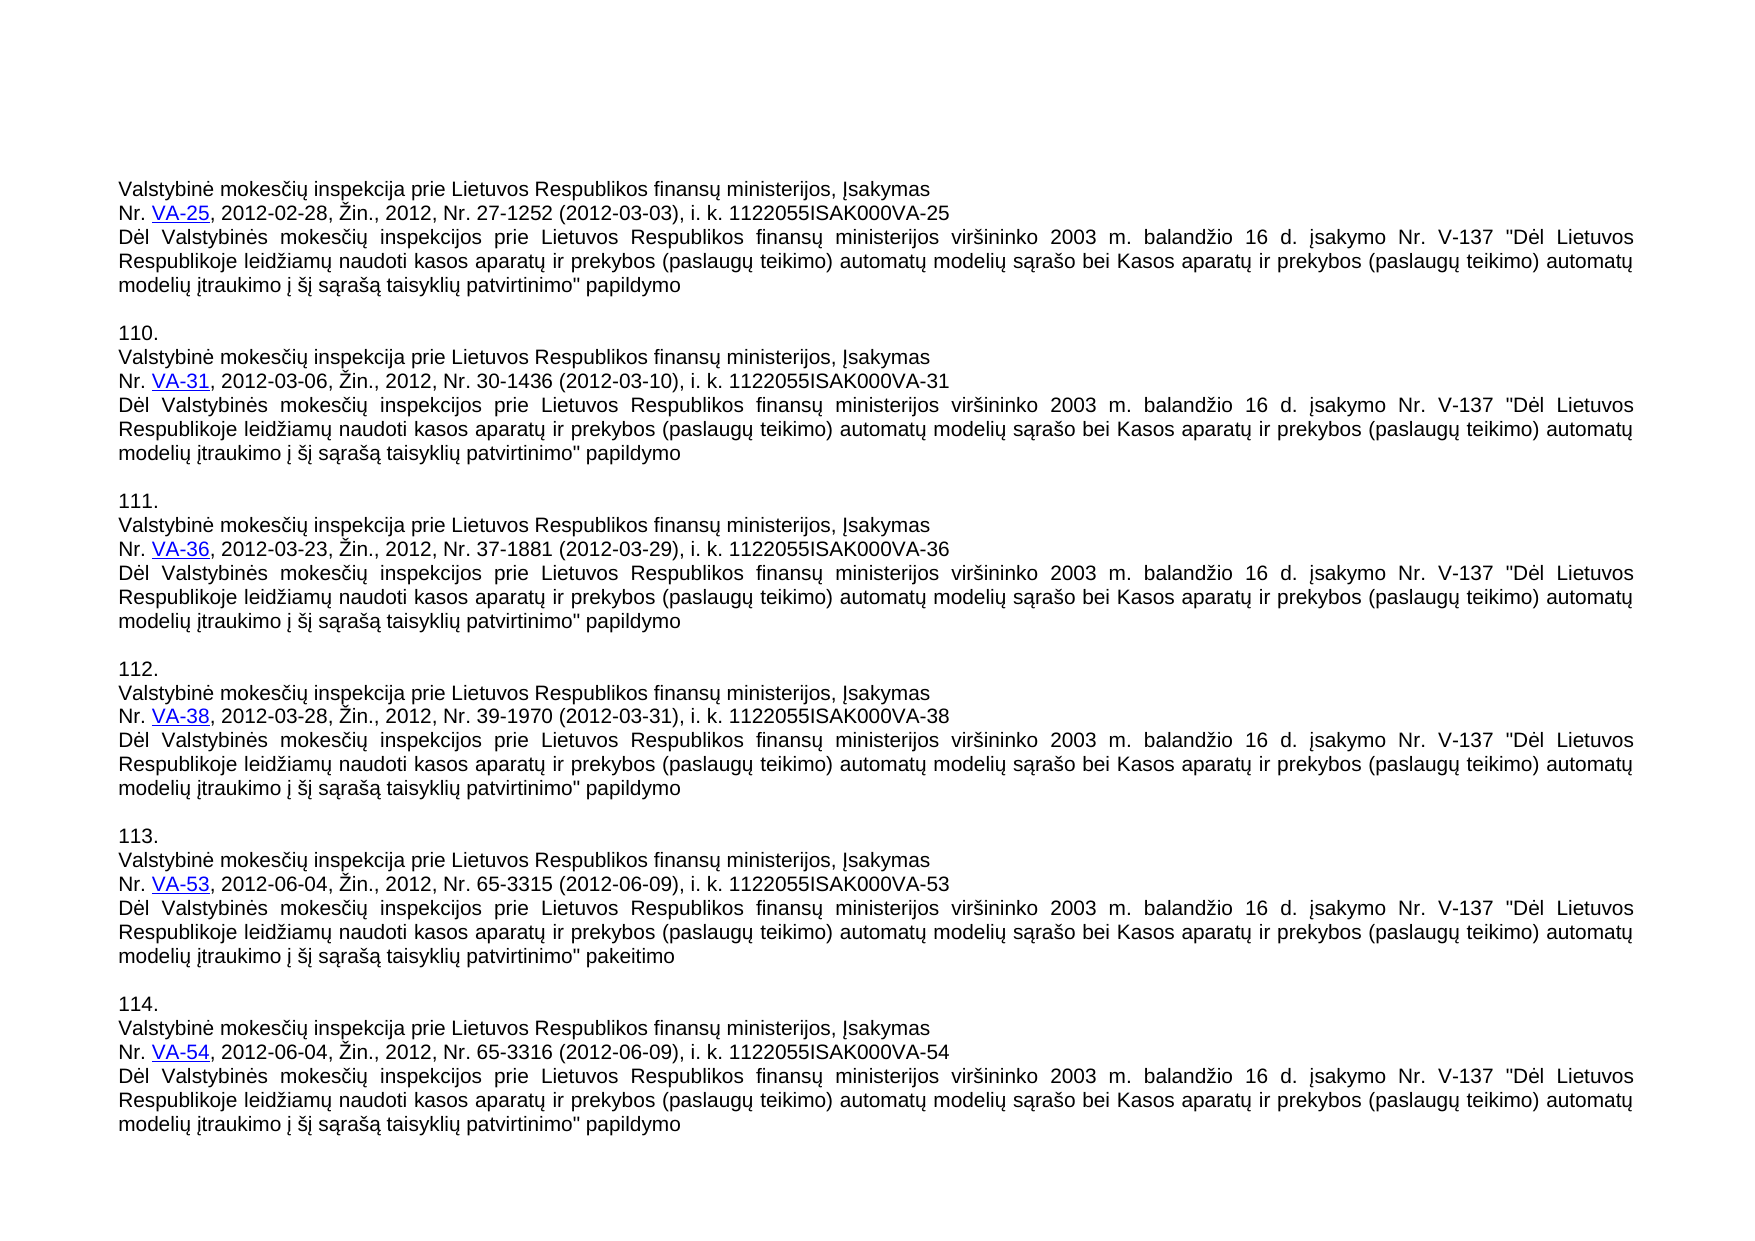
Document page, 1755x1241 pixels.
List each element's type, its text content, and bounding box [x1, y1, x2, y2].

text 112. [118, 656, 1636, 680]
text Dėl Valstybinės mokesčių inspekcijos prie Lietuvos Respublikos finansų ministerijos viršininko 2003 m. balandžio 16 d. įsakymo Nr. V-137 "Dėl Lietuvos Respublikoje leidžiamų naudoti kasos aparatų ir prekybos (paslaugų teikimo) automatų modelių sąrašo bei Kasos aparatų ir prekybos (paslaugų teikimo) automatų modelių įtraukimo į šį sąrašą taisyklių patvirtinimo" papildymo [118, 561, 1636, 632]
text 111. [118, 489, 1636, 513]
text Valstybinė mokesčių inspekcija prie Lietuvos Respublikos finansų ministerijos, Įsakymas [118, 345, 1636, 369]
text Dėl Valstybinės mokesčių inspekcijos prie Lietuvos Respublikos finansų ministerijos viršininko 2003 m. balandžio 16 d. įsakymo Nr. V-137 "Dėl Lietuvos Respublikoje leidžiamų naudoti kasos aparatų ir prekybos (paslaugų teikimo) automatų modelių sąrašo bei Kasos aparatų ir prekybos (paslaugų teikimo) automatų modelių įtraukimo į šį sąrašą taisyklių patvirtinimo" papildymo [118, 225, 1636, 297]
text Valstybinė mokesčių inspekcija prie Lietuvos Respublikos finansų ministerijos, Įsakymas [118, 177, 1636, 201]
text Nr. VA-36, 2012-03-23, Žin., 2012, Nr. 37-1881 (2012-03-29), i. k. 1122055ISAK000VA-36 [118, 537, 1636, 561]
text Valstybinė mokesčių inspekcija prie Lietuvos Respublikos finansų ministerijos, Įsakymas [118, 513, 1636, 537]
text Dėl Valstybinės mokesčių inspekcijos prie Lietuvos Respublikos finansų ministerijos viršininko 2003 m. balandžio 16 d. įsakymo Nr. V-137 "Dėl Lietuvos Respublikoje leidžiamų naudoti kasos aparatų ir prekybos (paslaugų teikimo) automatų modelių sąrašo bei Kasos aparatų ir prekybos (paslaugų teikimo) automatų modelių įtraukimo į šį sąrašą taisyklių patvirtinimo" papildymo [118, 1064, 1636, 1136]
text Nr. VA-53, 2012-06-04, Žin., 2012, Nr. 65-3315 (2012-06-09), i. k. 1122055ISAK000VA-53 [118, 872, 1636, 896]
text 110. [118, 321, 1636, 345]
text Dėl Valstybinės mokesčių inspekcijos prie Lietuvos Respublikos finansų ministerijos viršininko 2003 m. balandžio 16 d. įsakymo Nr. V-137 "Dėl Lietuvos Respublikoje leidžiamų naudoti kasos aparatų ir prekybos (paslaugų teikimo) automatų modelių sąrašo bei Kasos aparatų ir prekybos (paslaugų teikimo) automatų modelių įtraukimo į šį sąrašą taisyklių patvirtinimo" papildymo [118, 728, 1636, 800]
text Nr. VA-25, 2012-02-28, Žin., 2012, Nr. 27-1252 (2012-03-03), i. k. 1122055ISAK000VA-25 [118, 201, 1636, 225]
text Dėl Valstybinės mokesčių inspekcijos prie Lietuvos Respublikos finansų ministerijos viršininko 2003 m. balandžio 16 d. įsakymo Nr. V-137 "Dėl Lietuvos Respublikoje leidžiamų naudoti kasos aparatų ir prekybos (paslaugų teikimo) automatų modelių sąrašo bei Kasos aparatų ir prekybos (paslaugų teikimo) automatų modelių įtraukimo į šį sąrašą taisyklių patvirtinimo" pakeitimo [118, 896, 1636, 968]
text Valstybinė mokesčių inspekcija prie Lietuvos Respublikos finansų ministerijos, Įsakymas [118, 848, 1636, 872]
text Nr. VA-54, 2012-06-04, Žin., 2012, Nr. 65-3316 (2012-06-09), i. k. 1122055ISAK000VA-54 [118, 1040, 1636, 1064]
text Nr. VA-38, 2012-03-28, Žin., 2012, Nr. 39-1970 (2012-03-31), i. k. 1122055ISAK000VA-38 [118, 704, 1636, 728]
text Valstybinė mokesčių inspekcija prie Lietuvos Respublikos finansų ministerijos, Įsakymas [118, 1016, 1636, 1040]
text 114. [118, 992, 1636, 1016]
text 113. [118, 824, 1636, 848]
text Valstybinė mokesčių inspekcija prie Lietuvos Respublikos finansų ministerijos, Įsakymas [118, 680, 1636, 704]
text Nr. VA-31, 2012-03-06, Žin., 2012, Nr. 30-1436 (2012-03-10), i. k. 1122055ISAK000VA-31 [118, 369, 1636, 393]
text Dėl Valstybinės mokesčių inspekcijos prie Lietuvos Respublikos finansų ministerijos viršininko 2003 m. balandžio 16 d. įsakymo Nr. V-137 "Dėl Lietuvos Respublikoje leidžiamų naudoti kasos aparatų ir prekybos (paslaugų teikimo) automatų modelių sąrašo bei Kasos aparatų ir prekybos (paslaugų teikimo) automatų modelių įtraukimo į šį sąrašą taisyklių patvirtinimo" papildymo [118, 393, 1636, 465]
